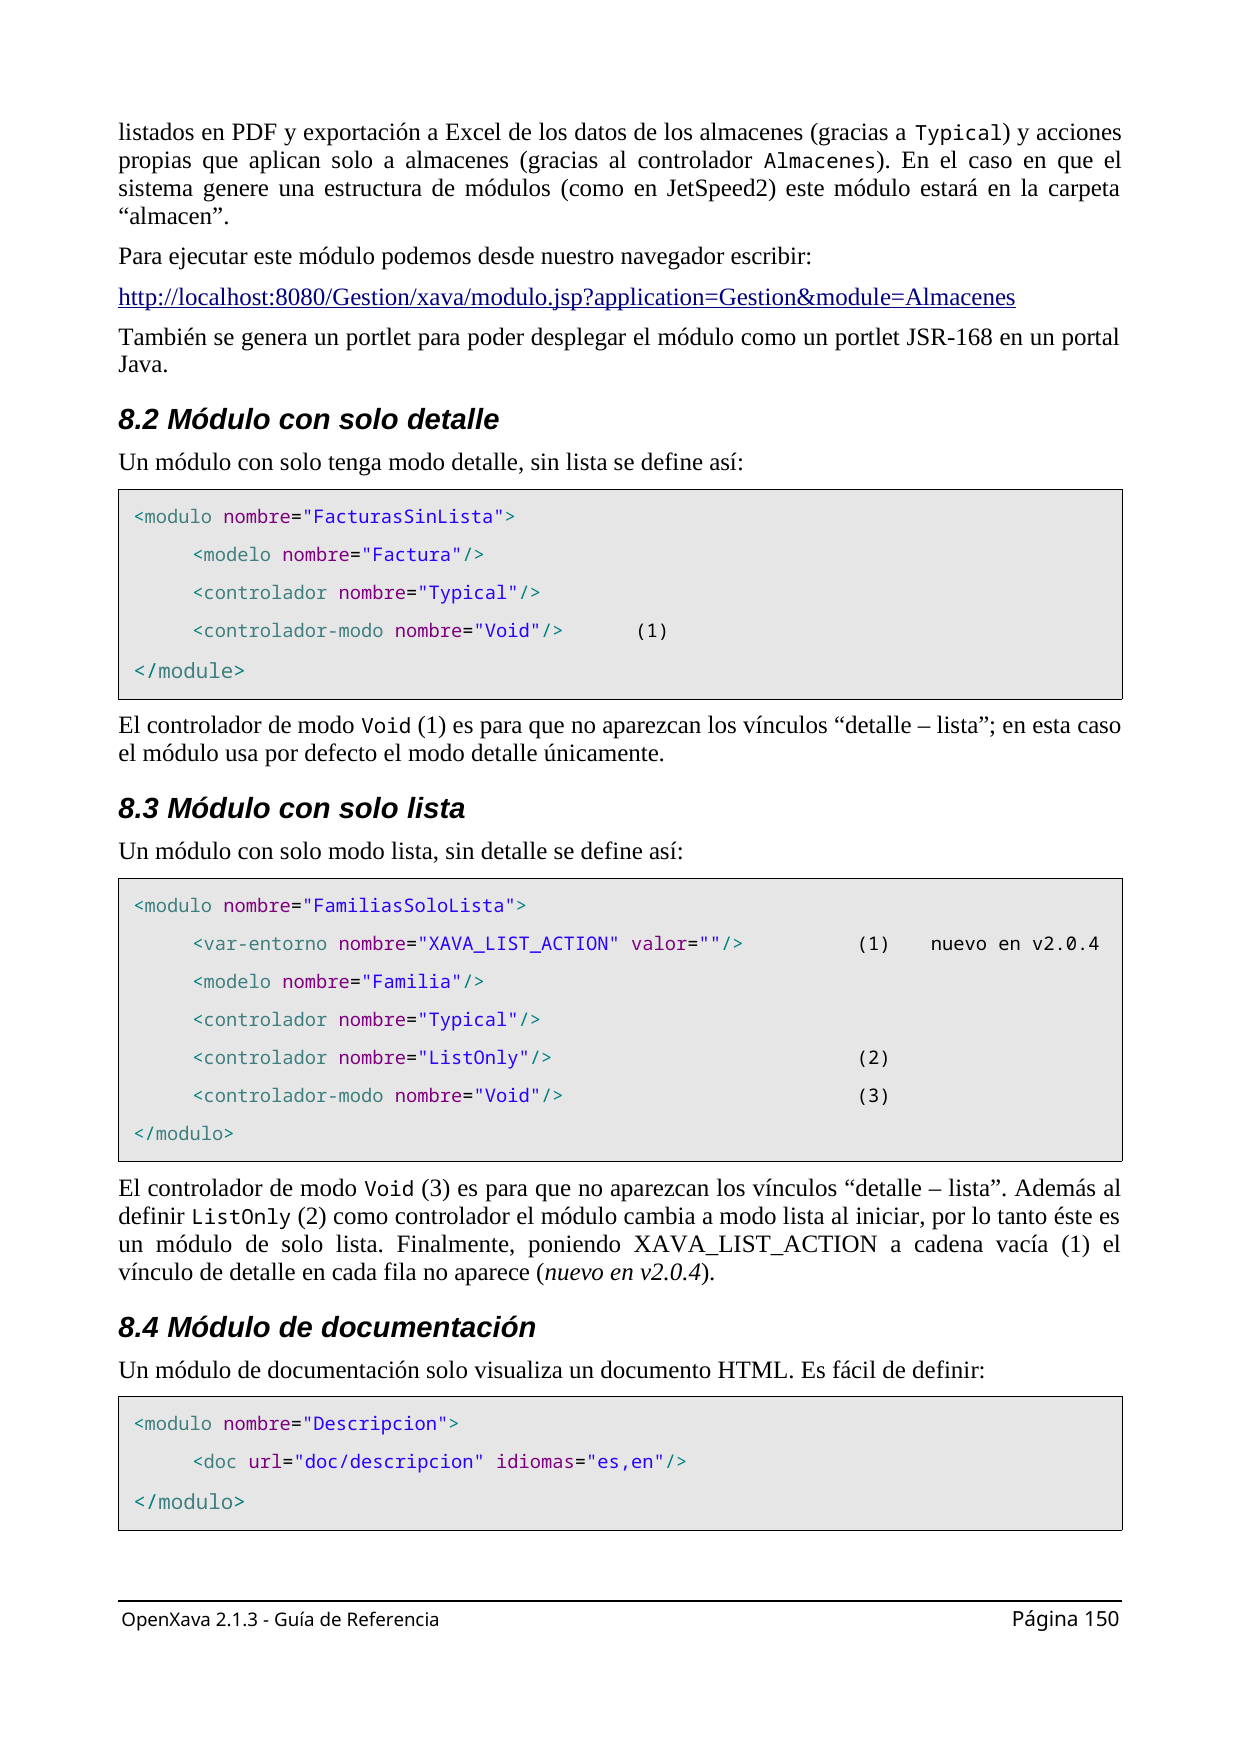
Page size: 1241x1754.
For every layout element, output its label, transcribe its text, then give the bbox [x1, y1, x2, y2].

subtitle Módulo con solo lista [118, 792, 1122, 825]
text <doc url="doc/descripcion" idiomas="es,en"/> [119, 1434, 1122, 1472]
text <controlador-modo nombre="Void"/> (1) [119, 603, 1122, 641]
text Un módulo con solo tenga modo detalle, sin lista se define así: [118, 448, 1122, 476]
subtitle Módulo de documentación [118, 1311, 1122, 1343]
text <modulo nombre="FamiliasSoloLista"> [119, 879, 1122, 916]
text Un módulo con solo modo lista, sin detalle se define así: [118, 837, 1122, 865]
text El controlador de modo Void (3) es para que no aparezcan los vínculos “detalle – lista”. Además al definir ListOnly (2) como controlador el módulo cambia a modo lista al iniciar, por lo tanto éste es un módulo de solo lista. Finalmente, poniendo XAVA_LIST_ACTION a cadena vacía (1) el vínculo de detalle en cada fila no aparece (nuevo en v2.0.4). [118, 1174, 1122, 1286]
text Un módulo de documentación solo visualiza un documento HTML. Es fácil de definir: [118, 1356, 1122, 1383]
text <var-entorno nombre="XAVA_LIST_ACTION" valor=""/> (1) nuevo en v2.0.4 [119, 916, 1122, 954]
subtitle Módulo con solo detalle [118, 403, 1122, 436]
text <controlador-modo nombre="Void"/> (3) [119, 1068, 1122, 1106]
text listados en PDF y exportación a Excel de los datos de los almacenes (gracias a Typical) y acciones propias que aplican solo a almacenes (gracias al controlador Almacenes). En el caso en que el sistema genere una estructura de módulos (como en JetSpeed2) este módulo estará en la carpeta “almacen”. [118, 118, 1122, 230]
text Para ejecutar este módulo podemos desde nuestro navegador escribir: [118, 242, 1122, 270]
text El controlador de modo Void (1) es para que no aparezcan los vínculos “detalle – lista”; en esta caso el módulo usa por defecto el modo detalle únicamente. [118, 711, 1122, 767]
text <modelo nombre="Familia"/> [119, 954, 1122, 992]
text http://localhost:8080/Gestion/xava/modulo.jsp?application=Gestion&module=Almacenes [118, 283, 1122, 310]
text <controlador nombre="ListOnly"/> (2) [119, 1030, 1122, 1068]
text <modulo nombre="Descripcion"> [119, 1397, 1122, 1434]
text También se genera un portlet para poder desplegar el módulo como un portlet JSR-168 en un portal Java. [118, 323, 1122, 378]
text <controlador nombre="Typical"/> [119, 565, 1122, 603]
text <modelo nombre="Factura"/> [119, 527, 1122, 565]
text </modulo> [119, 1106, 1122, 1161]
text </module> [119, 641, 1122, 699]
text </modulo> [119, 1472, 1122, 1530]
text <modulo nombre="FacturasSinLista"> [119, 490, 1122, 527]
text <controlador nombre="Typical"/> [119, 992, 1122, 1030]
